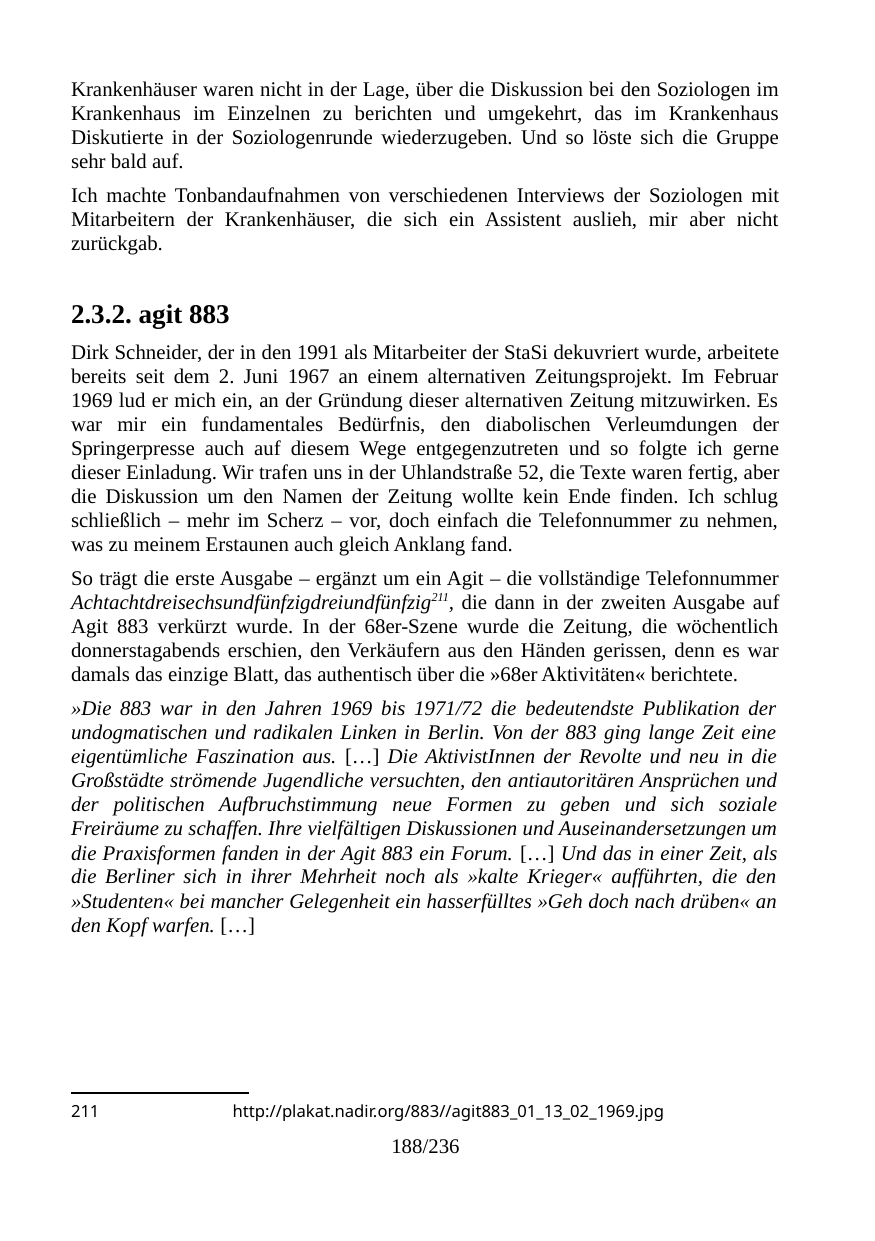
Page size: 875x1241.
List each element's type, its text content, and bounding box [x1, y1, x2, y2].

text So trägt die erste Ausgabe – ergänzt um ein Agit – die vollständige Telefonnummer Achtachtdreisechsundfünfzigdreiundfünfzig, die dann in der zweiten Ausgabe auf Agit 883 verkürzt wurde. In der 68er-Szene wurde die Zeitung, die wöchentlich donnerstagabends erschien, den Verkäufern aus den Händen gerissen, denn es war damals das einzige Blatt, das authentisch über die »68er Aktivitäten« berichtete. [71, 566, 779, 686]
text Krankenhäuser waren nicht in der Lage, über die Diskussion bei den Soziologen im Krankenhaus im Einzelnen zu berichten und umgekehrt, das im Krankenhaus Diskutierte in der Soziologenrunde wiederzugeben. Und so löste sich die Gruppe sehr bald auf. [71, 77, 779, 173]
text 2.3.2. agit 883 [71, 299, 779, 330]
text Dirk Schneider, der in den 1991 als Mitarbeiter der StaSi dekuvriert wurde, arbeitete bereits seit dem 2. Juni 1967 an einem alternativen Zeitungsprojekt. Im Februar 1969 lud er mich ein, an der Gründung dieser alternativen Zeitung mitzuwirken. Es war mir ein fundamentales Bedürfnis, den diabolischen Verleumdungen der Springerpresse auch auf diesem Wege entgegenzutreten und so folgte ich gerne dieser Einladung. Wir trafen uns in der Uhlandstraße 52, die Texte waren fertig, aber die Diskussion um den Namen der Zeitung wollte kein Ende finden. Ich schlug schließlich – mehr im Scherz – vor, doch einfach die Telefonnummer zu nehmen, was zu meinem Erstaunen auch gleich Anklang fand. [71, 339, 779, 556]
text »Die 883 war in den Jahren 1969 bis 1971/72 die bedeutendste Publikation der undogmatischen und radikalen Linken in Berlin. Von der 883 ging lange Zeit eine eigentümliche Faszination aus. […] Die AktivistInnen der Revolte und neu in die Großstädte strömende Jugendliche versuchten, den antiautoritären Ansprüchen und der politischen Aufbruchstimmung neue Formen zu geben und sich soziale Freiräume zu schaffen. Ihre vielfältigen Diskussionen und Auseinandersetzungen um die Praxisformen fanden in der Agit 883 ein Forum. […] Und das in einer Zeit, als die Berliner sich in ihrer Mehrheit noch als »kalte Krieger« aufführten, die den »Studenten« bei mancher Gelegenheit ein hasserfülltes »Geh doch nach drüben« an den Kopf warfen. […] [71, 696, 779, 937]
text Ich machte Tonbandaufnahmen von verschiedenen Interviews der Soziologen mit Mitarbeitern der Krankenhäuser, die sich ein Assistent auslieh, mir aber nicht zurückgab. [71, 183, 779, 255]
text http://plakat.nadir.org/883//agit883_01_13_02_1969.jpg [71, 1099, 779, 1122]
